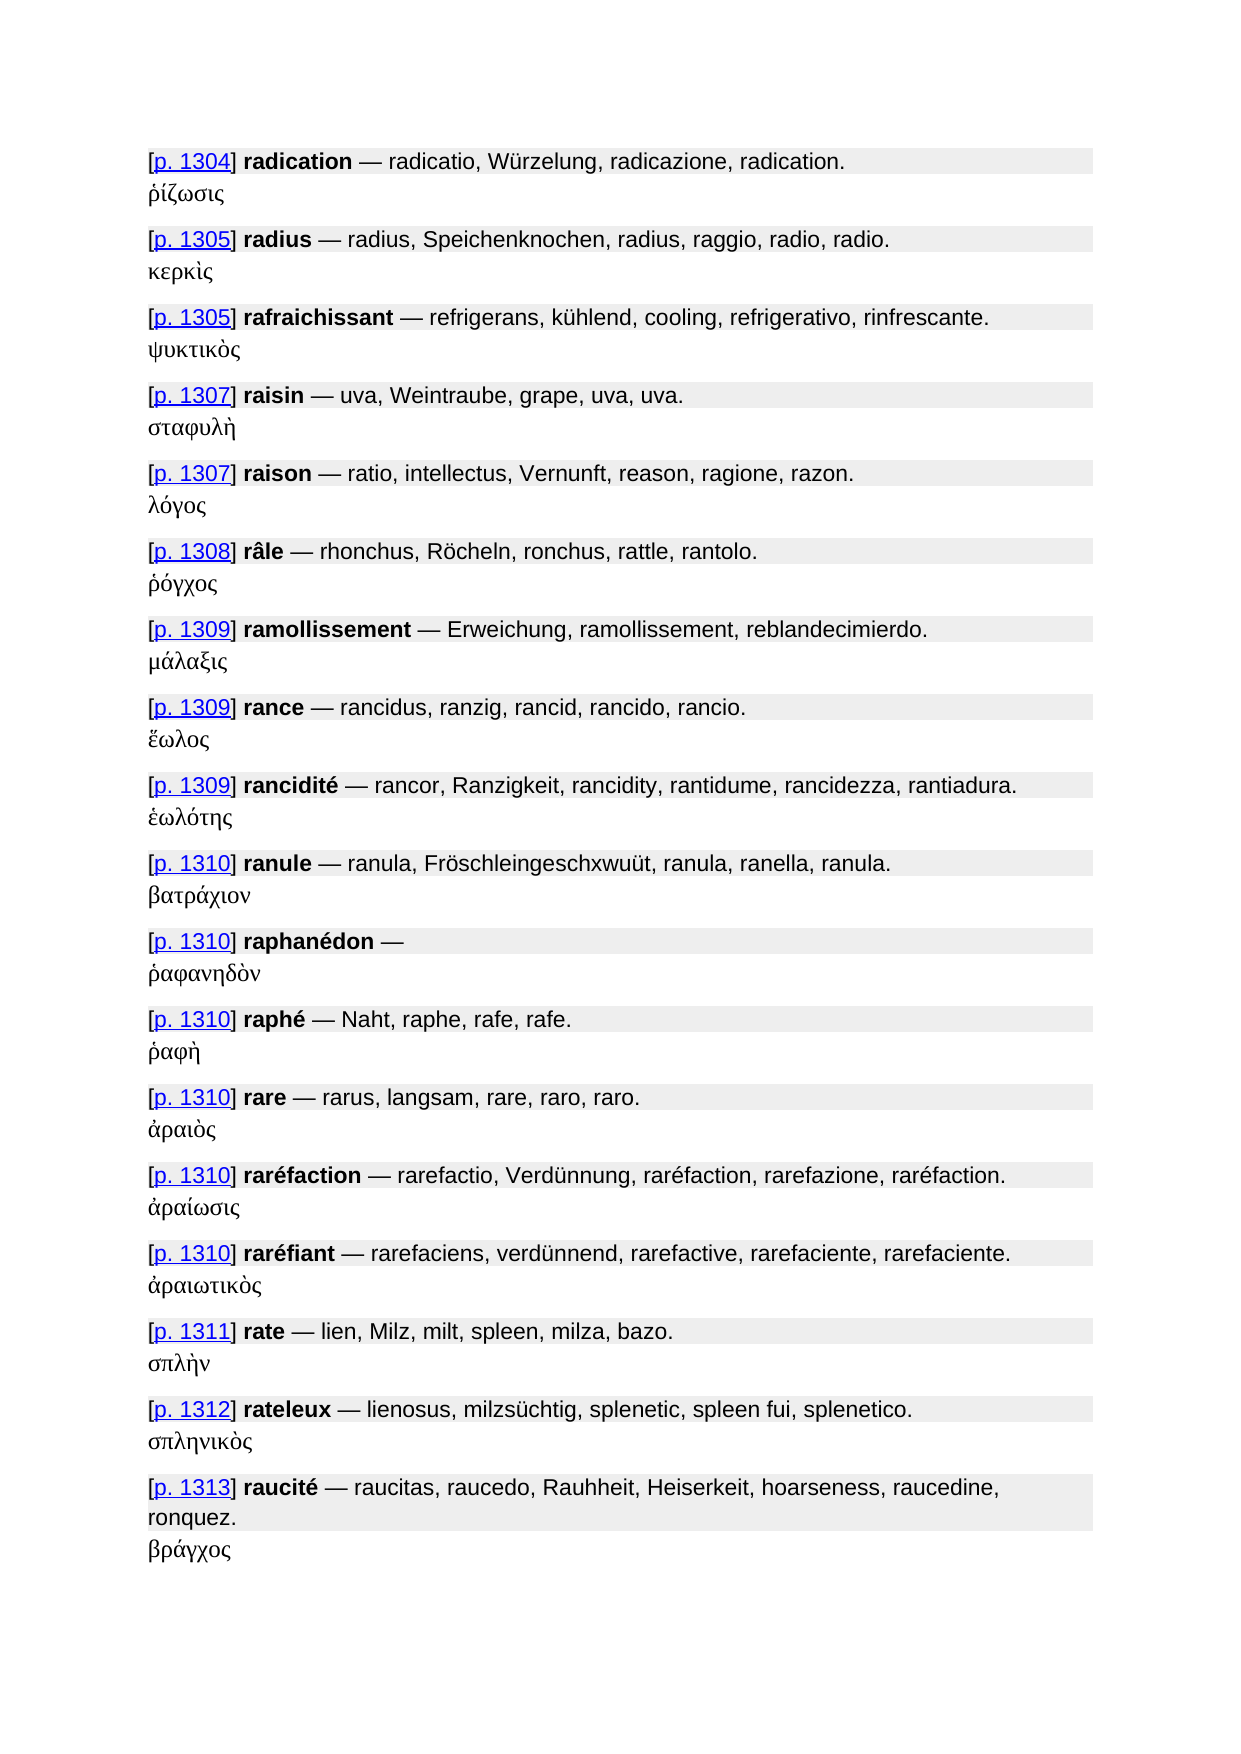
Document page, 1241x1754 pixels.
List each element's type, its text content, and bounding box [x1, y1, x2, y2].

text ῥόγχος [148, 568, 1093, 597]
text [p. 1310] raréfiant — rarefaciens, verdünnend, rarefactive, rarefaciente, rarefaciente. [148, 1240, 1093, 1266]
text [p. 1309] ramollissement — Erweichung, ramollissement, reblandecimierdo. [148, 616, 1093, 642]
text [p. 1310] rare — rarus, langsam, rare, raro, raro. [148, 1084, 1093, 1110]
text [p. 1313] raucité — raucitas, raucedo, Rauhheit, Heiserkeit, hoarseness, raucedine, ronquez. [148, 1474, 1093, 1531]
text [p. 1310] raréfaction — rarefactio, Verdünnung, raréfaction, rarefazione, raréfaction. [148, 1162, 1093, 1188]
text [p. 1309] rance — rancidus, ranzig, rancid, rancido, rancio. [148, 694, 1093, 720]
text [p. 1307] raisin — uva, Weintraube, grape, uva, uva. [148, 382, 1093, 408]
text βατράχιον [148, 880, 1093, 909]
text [p. 1311] rate — lien, Milz, milt, spleen, milza, bazo. [148, 1318, 1093, 1344]
text [p. 1312] rateleux — lienosus, milzsüchtig, splenetic, spleen fui, splenetico. [148, 1396, 1093, 1422]
text σπλὴν [148, 1348, 1093, 1377]
text [p. 1305] rafraichissant — refrigerans, kühlend, cooling, refrigerativo, rinfrescante. [148, 304, 1093, 330]
text ἕωλος [148, 724, 1093, 753]
text λόγος [148, 490, 1093, 519]
text κερκὶς [148, 256, 1093, 284]
text ἑωλότης [148, 802, 1093, 831]
text [p. 1310] ranule — ranula, Fröschleingeschxwuüt, ranula, ranella, ranula. [148, 850, 1093, 876]
text μάλαξις [148, 646, 1093, 675]
text σταφυλὴ [148, 412, 1093, 441]
text [p. 1308] râle — rhonchus, Röcheln, ronchus, rattle, rantolo. [148, 538, 1093, 564]
text βράγχος [148, 1534, 1093, 1563]
text [p. 1310] raphanédon — [148, 928, 1093, 954]
text ἀραίωσις [148, 1192, 1093, 1221]
text [p. 1310] raphé — Naht, raphe, rafe, rafe. [148, 1006, 1093, 1032]
text ῥαφὴ [148, 1036, 1093, 1065]
text [p. 1309] rancidité — rancor, Ranzigkeit, rancidity, rantidume, rancidezza, rantiadura. [148, 772, 1093, 798]
text ῥίζωσις [148, 178, 1093, 207]
text ψυκτικὸς [148, 334, 1093, 363]
text σπληνικὸς [148, 1426, 1093, 1455]
text [p. 1305] radius — radius, Speichenknochen, radius, raggio, radio, radio. [148, 226, 1093, 252]
text [p. 1304] radication — radicatio, Würzelung, radicazione, radication. [148, 148, 1093, 174]
text [p. 1307] raison — ratio, intellectus, Vernunft, reason, ragione, razon. [148, 460, 1093, 486]
text ῥαφανηδὸν [148, 958, 1093, 987]
text ἀραιὸς [148, 1114, 1093, 1143]
text ἀραιωτικὸς [148, 1270, 1093, 1299]
